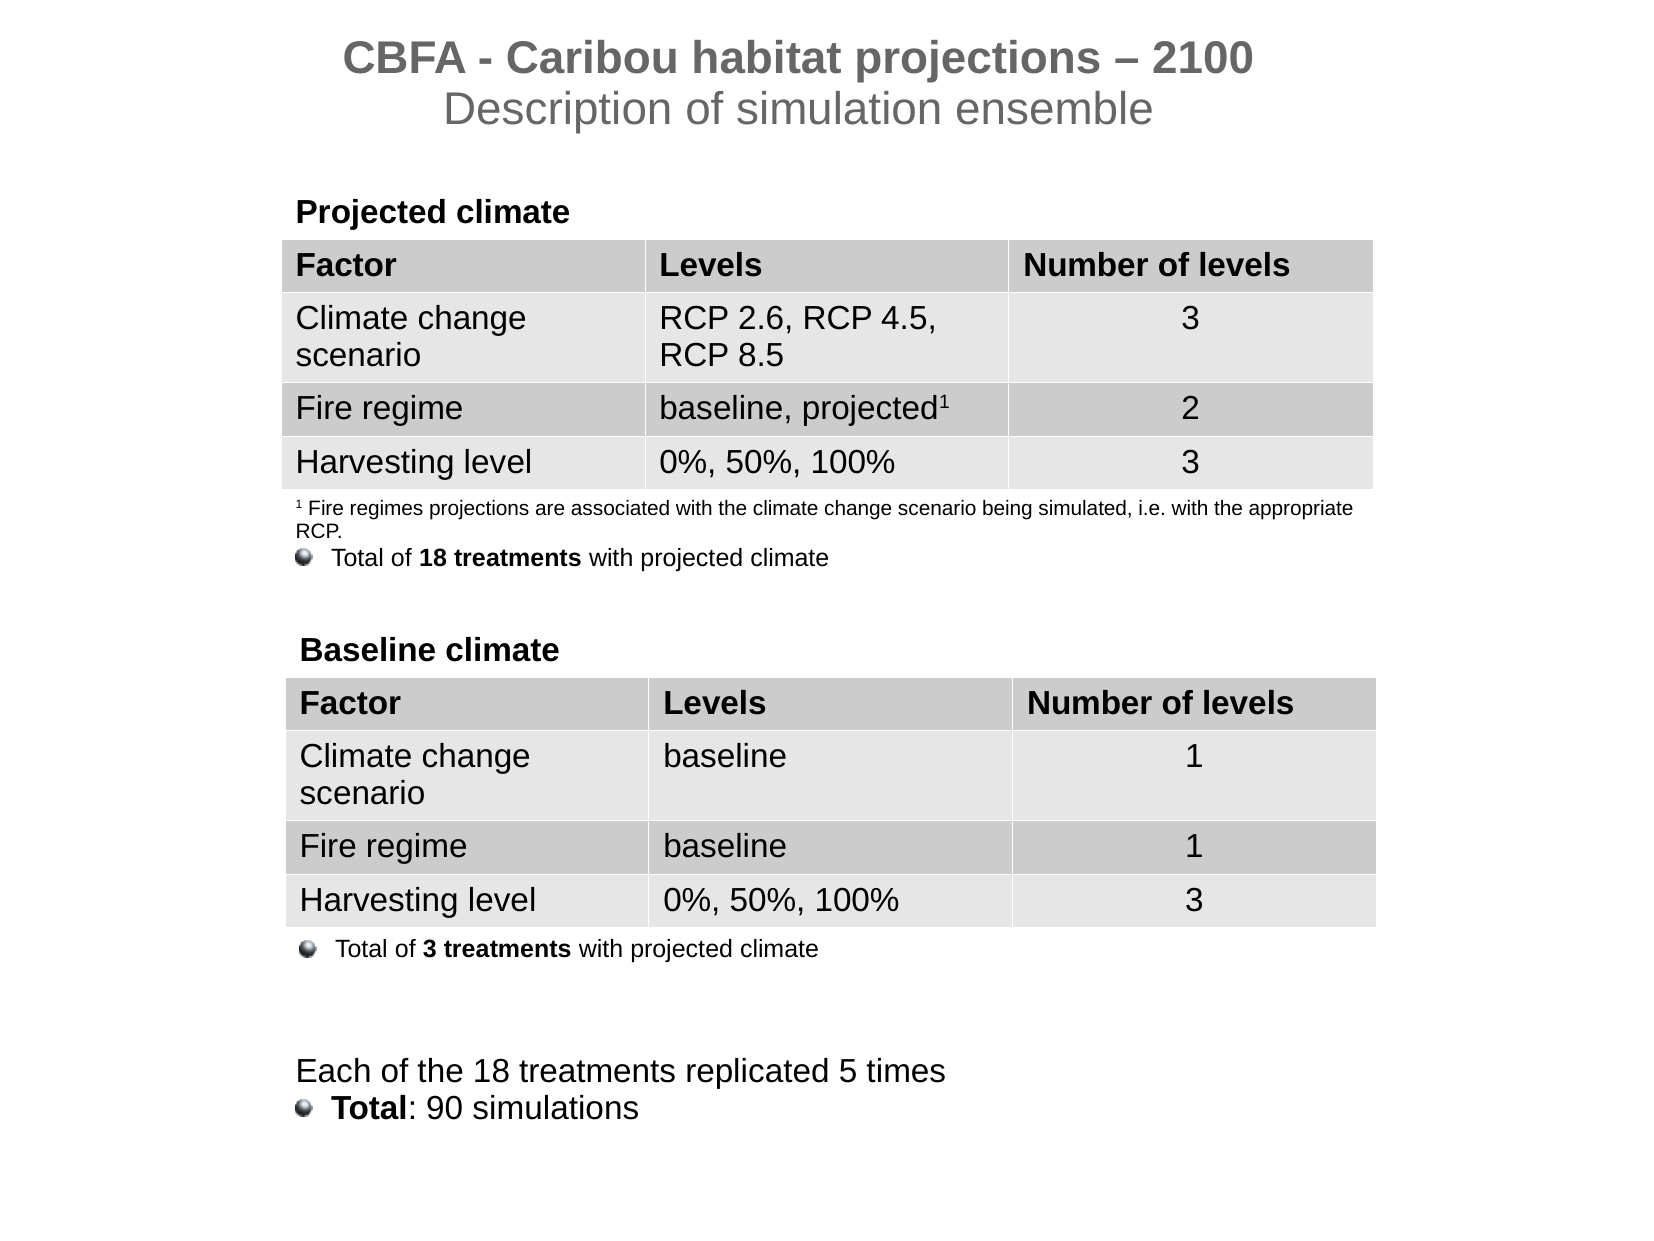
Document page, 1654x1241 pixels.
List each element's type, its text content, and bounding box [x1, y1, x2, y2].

text_box CBFA - Caribou habitat projections – 2100 Description of simulation ensemble [327, 24, 1326, 142]
table_cell RCP 2.6, RCP 4.5, RCP 8.5 [646, 293, 1008, 382]
table_cell Levels [646, 240, 1008, 292]
text_box Each of the 18 treatments replicated 5 times Total: 90 simulations [280, 1045, 1229, 1173]
table_cell 0%, 50%, 100% [646, 437, 1008, 489]
table_cell Fire regime [286, 821, 648, 874]
picture [299, 940, 317, 958]
table_cell 1 Fire regimes projections are associated with the climate change scenario being simulated, i.e. with the appropriate RCP. Total of 18 treatments with projected climate [282, 490, 1373, 580]
table_cell Total of 3 treatments with projected climate [286, 928, 1376, 1018]
table_header Baseline climate [286, 625, 1376, 677]
picture [295, 548, 313, 566]
table_cell Fire regime [282, 383, 645, 436]
table_cell Levels [649, 678, 1012, 730]
table_cell baseline, projected1 [646, 383, 1008, 436]
table_cell Harvesting level [286, 875, 648, 927]
table_cell Harvesting level [282, 437, 645, 489]
table_cell 1 [1013, 821, 1376, 874]
table_cell Factor [286, 678, 648, 730]
table_cell baseline [649, 821, 1012, 874]
table_cell Number of levels [1009, 240, 1373, 292]
table_cell 3 [1009, 293, 1373, 382]
table_cell Climate change scenario [286, 731, 648, 820]
table_cell Climate change scenario [282, 293, 645, 382]
table_cell 2 [1009, 383, 1373, 436]
table_header Projected climate [282, 187, 1373, 239]
table_cell Factor [282, 240, 645, 292]
table_cell baseline [649, 731, 1012, 820]
table_cell 1 [1013, 731, 1376, 820]
table_cell 0%, 50%, 100% [649, 875, 1012, 927]
table_cell Number of levels [1013, 678, 1376, 730]
table_cell 3 [1009, 437, 1373, 489]
table_cell 3 [1013, 875, 1376, 927]
